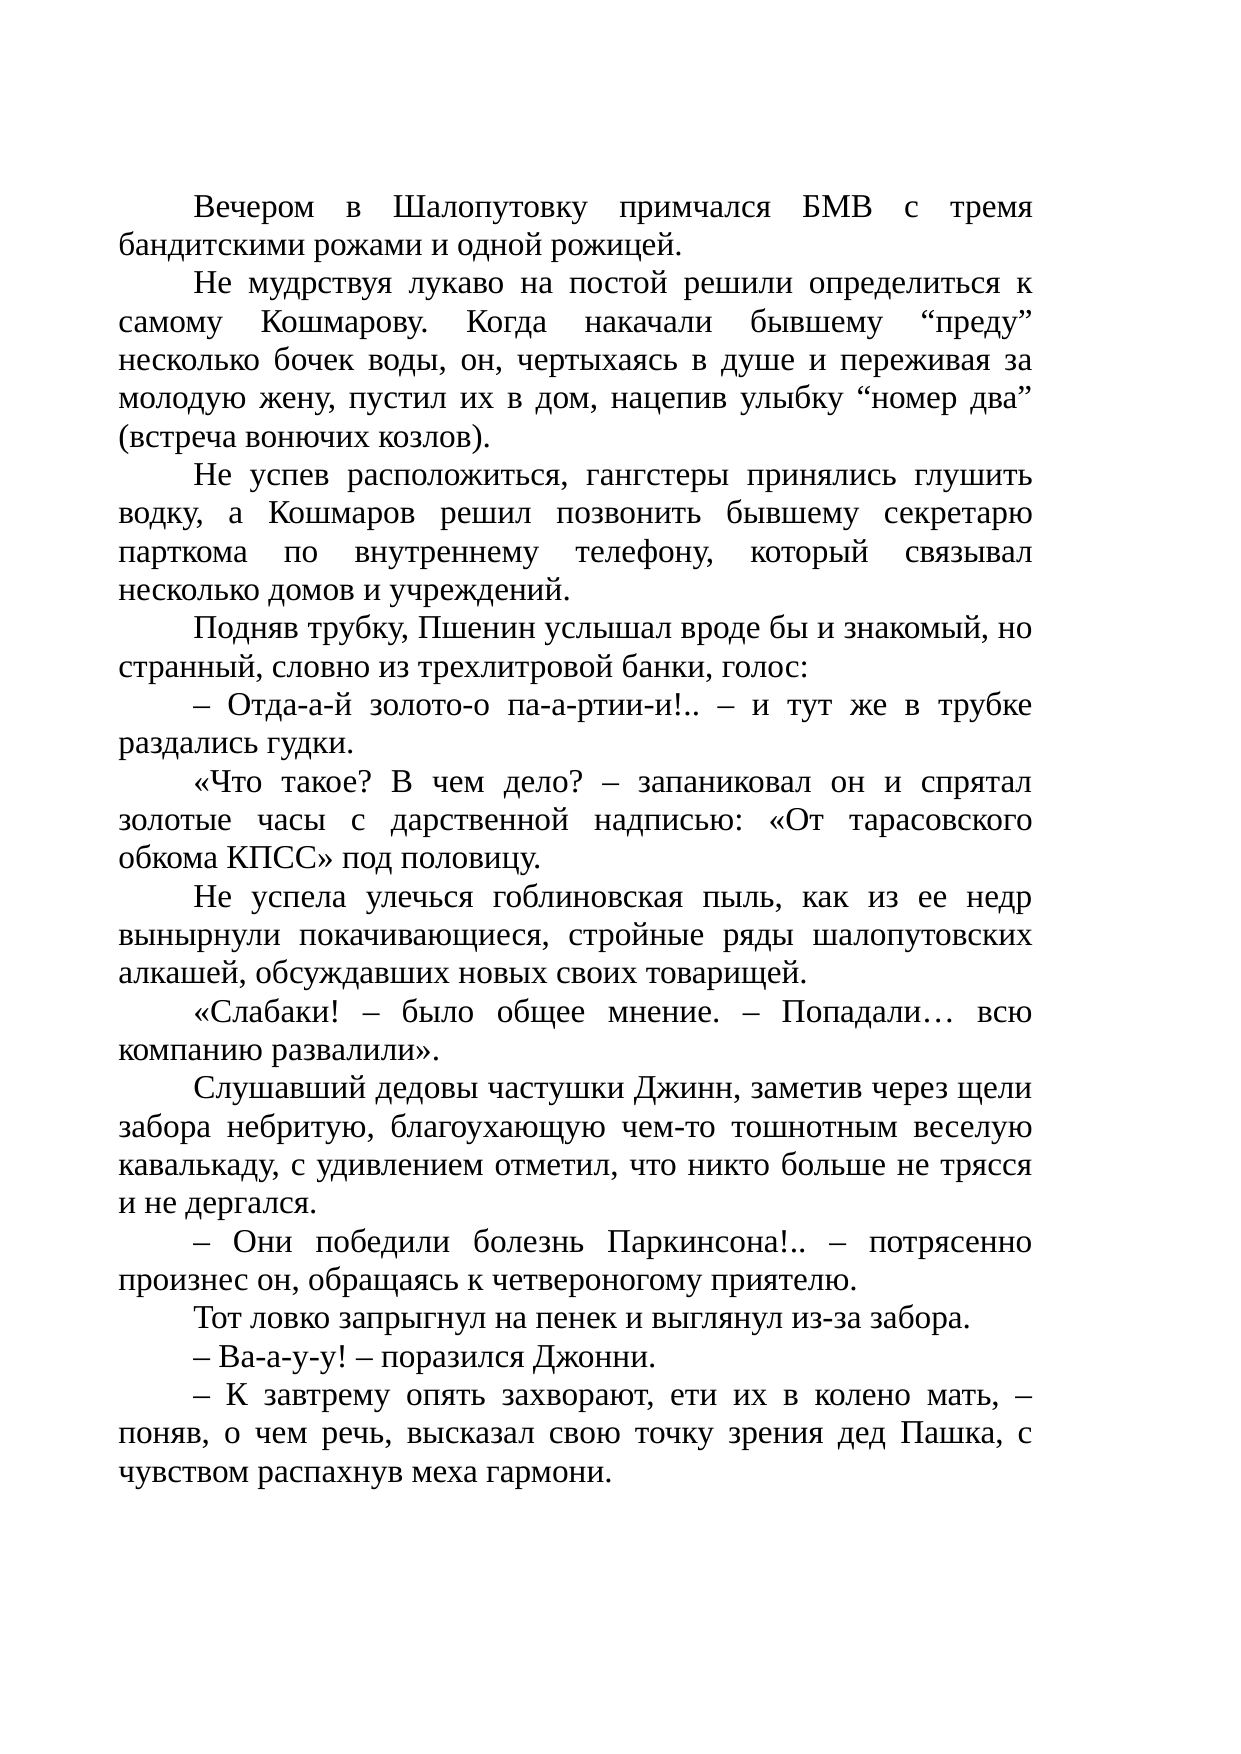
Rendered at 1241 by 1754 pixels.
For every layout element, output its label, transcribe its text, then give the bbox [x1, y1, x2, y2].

subtitle Не успела улечься гоблиновская пыль, как из ее недр вынырнули покачивающиеся, стройные ряды шалопутовских алкашей, обсуждавших новых своих товарищей. [118, 876, 1033, 991]
subtitle Тот ловко запрыгнул на пенек и выглянул из-за забора. [118, 1298, 1033, 1336]
subtitle «Слабаки! – было общее мнение. – Попадали… всю компанию развалили». [118, 991, 1033, 1068]
subtitle – К завтрему опять захворают, ети их в колено мать, – поняв, о чем речь, высказал свою точку зрения дед Пашка, с чувством распахнув меха гармони. [118, 1374, 1033, 1489]
subtitle – Ва-а-у-у! – поразился Джонни. [118, 1336, 1033, 1374]
subtitle Не мудрствуя лукаво на постой решили определиться к самому Кошмарову. Когда накачали бывшему “преду” несколько бочек воды, он, чертыхаясь в душе и переживая за молодую жену, пустил их в дом, нацепив улыбку “номер два” (встреча вонючих козлов). [118, 263, 1033, 454]
subtitle «Что такое? В чем дело? – запаниковал он и спрятал золотые часы с дарственной надписью: «От тарасовского обкома КПСС» под половицу. [118, 761, 1033, 876]
subtitle Не успев расположиться, гангстеры принялись глушить водку, а Кошмаров решил позвонить бывшему секретарю парткома по внутреннему телефону, который связывал несколько домов и учреждений. [118, 454, 1033, 608]
subtitle – Они победили болезнь Паркинсона!.. – потрясенно произнес он, обращаясь к четвероногому приятелю. [118, 1221, 1033, 1298]
subtitle Слушавший дедовы частушки Джинн, заметив через щели забора небритую, благоухающую чем-то тошнотным веселую кавалькаду, с удивлением отметил, что никто больше не трясся и не дергался. [118, 1068, 1033, 1221]
subtitle – Отда-а-й золото-о па-а-ртии-и!.. – и тут же в трубке раздались гудки. [118, 684, 1033, 761]
subtitle Вечером в Шалопутовку примчался БМВ с тремя бандитскими рожами и одной рожицей. [118, 186, 1033, 263]
subtitle Подняв трубку, Пшенин услышал вроде бы и знакомый, но странный, словно из трехлитровой банки, голос: [118, 608, 1033, 684]
